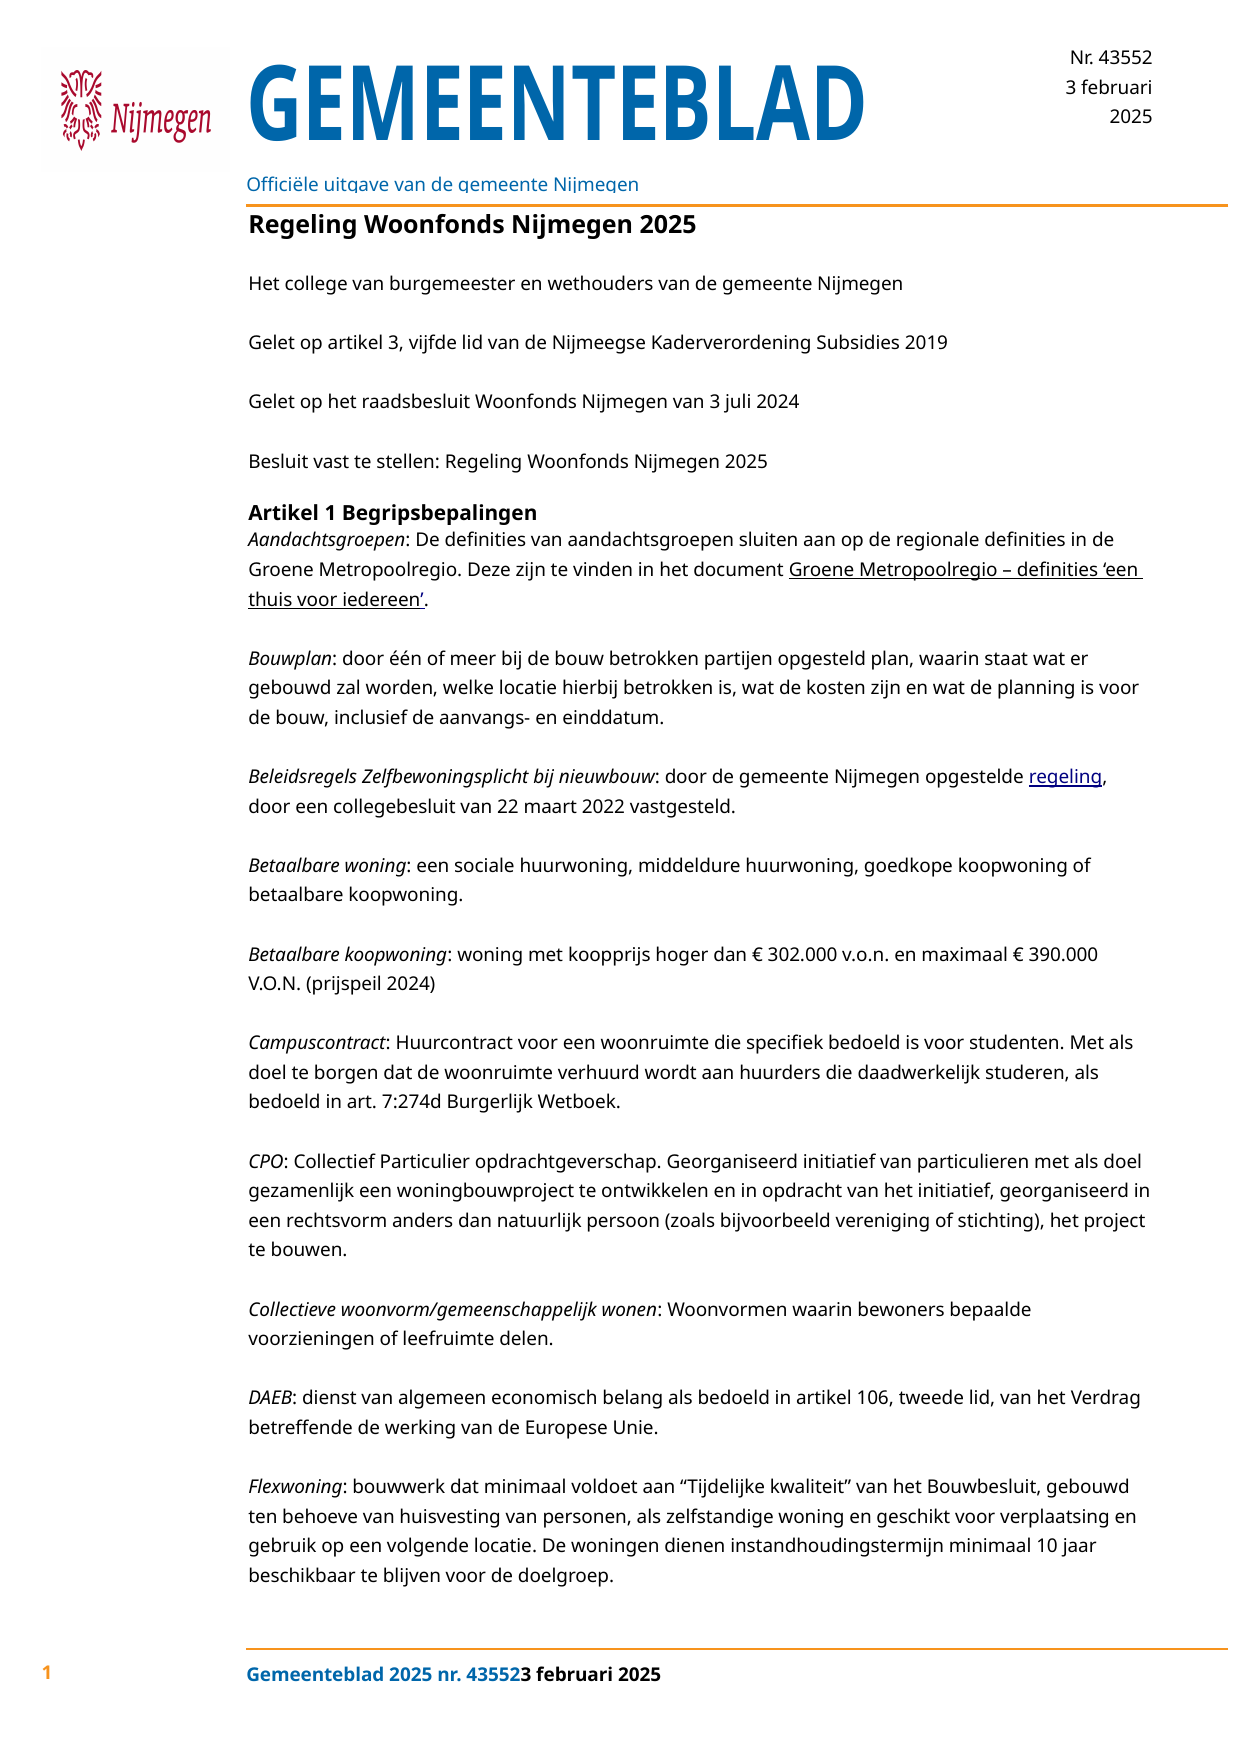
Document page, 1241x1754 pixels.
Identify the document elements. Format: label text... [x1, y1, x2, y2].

text Beleidsregels Zelfbewoningsplicht bij nieuwbouw: door de gemeente Nijmegen opgestelde regeling, door een collegebesluit van 22 maart 2022 vastgesteld. [248, 763, 1152, 819]
text Campuscontract: Huurcontract voor een woonruimte die specifiek bedoeld is voor studenten. Met als doel te borgen dat de woonruimte verhuurd wordt aan huurders die daadwerkelijk studeren, als bedoeld in art. 7:274d Burgerlijk Wetboek. [248, 1029, 1152, 1114]
text DAEB: dienst van algemeen economisch belang als bedoeld in artikel 106, tweede lid, van het Verdrag betreffende de werking van de Europese Unie. [248, 1384, 1152, 1440]
text Betaalbare woning: een sociale huurwoning, middeldure huurwoning, goedkope koopwoning of betaalbare koopwoning. [248, 852, 1152, 907]
text Bouwplan: door één of meer bij de bouw betrokken partijen opgesteld plan, waarin staat wat er gebouwd zal worden, welke locatie hierbij betrokken is, wat de kosten zijn en wat de planning is voor de bouw, inclusief de aanvangs- en einddatum. [248, 645, 1152, 730]
text Collectieve woonvorm/gemeenschappelijk wonen: Woonvormen waarin bewoners bepaalde voorzieningen of leefruimte delen. [248, 1296, 1152, 1351]
text Artikel 1 Begripsbepalingen [248, 498, 1152, 527]
text Het college van burgemeester en wethouders van de gemeente Nijmegen [248, 270, 1152, 296]
text Betaalbare koopwoning: woning met koopprijs hoger dan € 302.000 v.o.n. en maximaal € 390.000 V.O.N. (prijspeil 2024) [248, 941, 1152, 996]
picture [41, 47, 231, 172]
text Gelet op het raadsbesluit Woonfonds Nijmegen van 3 juli 2024 [248, 389, 1152, 414]
text Flexwoning: bouwwerk dat minimaal voldoet aan “Tijdelijke kwaliteit” van het Bouwbesluit, gebouwd ten behoeve van huisvesting van personen, als zelfstandige woning en geschikt voor verplaatsing en gebruik op een volgende locatie. De woningen dienen instandhoudingstermijn minimaal 10 jaar beschikbaar te blijven voor de doelgroep. [248, 1473, 1152, 1588]
text Regeling Woonfonds Nijmegen 2025 [248, 207, 1152, 241]
text Besluit vast te stellen: Regeling Woonfonds Nijmegen 2025 [248, 448, 1152, 473]
text CPO: Collectief Particulier opdrachtgeverschap. Georganiseerd initiatief van particulieren met als doel gezamenlijk een woningbouwproject te ontwikkelen en in opdracht van het initiatief, georganiseerd in een rechtsvorm anders dan natuurlijk persoon (zoals bijvoorbeeld vereniging of stichting), het project te bouwen. [248, 1148, 1152, 1262]
text Aandachtsgroepen: De definities van aandachtsgroepen sluiten aan op de regionale definities in de Groene Metropoolregio. Deze zijn te vinden in het document Groene Metropoolregio – definities ‘een thuis voor iedereen’. [248, 527, 1152, 612]
text Gelet op artikel 3, vijfde lid van de Nijmeegse Kaderverordening Subsidies 2019 [248, 329, 1152, 355]
